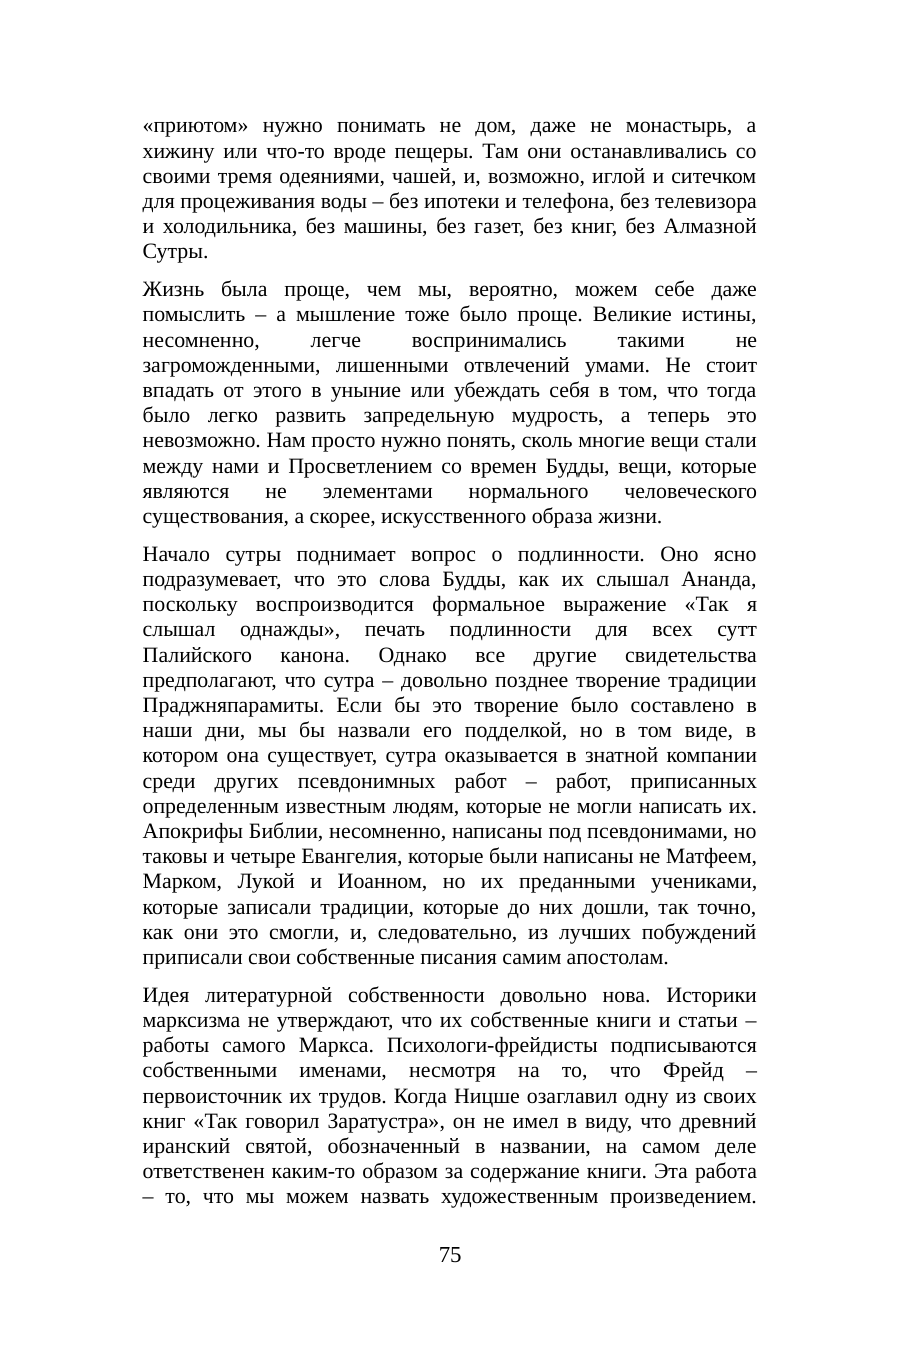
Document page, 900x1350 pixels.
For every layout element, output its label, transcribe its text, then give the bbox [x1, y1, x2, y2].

text Жизнь была проще, чем мы, вероятно, можем себе даже помыслить – а мышление тоже было проще. Великие истины, несомненно, легче воспринимались такими не загроможденными, лишенными отвлечений умами. Не стоит впадать от этого в уныние или убеждать себя в том, что тогда было легко развить запредельную мудрость, а теперь это невозможно. Нам просто нужно понять, сколь многие вещи стали между нами и Просветлением со времен Будды, вещи, которые являются не элементами нормального человеческого существования, а скорее, искусственного образа жизни. [142, 276, 757, 528]
text «приютом» нужно понимать не дом, даже не монастырь, а хижину или что-то вроде пещеры. Там они останавливались со своими тремя одеяниями, чашей, и, возможно, иглой и ситечком для процеживания воды – без ипотеки и телефона, без телевизора и холодильника, без машины, без газет, без книг, без Алмазной Сутры. [142, 112, 757, 264]
text Начало сутры поднимает вопрос о подлинности. Оно ясно подразумевает, что это слова Будды, как их слышал Ананда, поскольку воспроизводится формальное выражение «Так я слышал однажды», печать подлинности для всех сутт Палийского канона. Однако все другие свидетельства предполагают, что сутра – довольно позднее творение традиции Праджняпарамиты. Если бы это творение было составлено в наши дни, мы бы назвали его подделкой, но в том виде, в котором она существует, сутра оказывается в знатной компании среди других псевдонимных работ – работ, приписанных определенным известным людям, которые не могли написать их. Апокрифы Библии, несомненно, написаны под псевдонимами, но таковы и четыре Евангелия, которые были написаны не Матфеем, Марком, Лукой и Иоанном, но их преданными учениками, которые записали традиции, которые до них дошли, так точно, как они это смогли, и, следовательно, из лучших побуждений приписали свои собственные писания самим апостолам. [142, 541, 757, 969]
text Идея литературной собственности довольно нова. Историки марксизма не утверждают, что их собственные книги и статьи – работы самого Маркса. Психологи-фрейдисты подписываются собственными именами, несмотря на то, что Фрейд – первоисточник их трудов. Когда Ницше озаглавил одну из своих книг «Так говорил Заратустра», он не имел в виду, что древний иранский святой, обозначенный в названии, на самом деле ответственен каким-то образом за содержание книги. Эта работа – то, что мы можем назвать художественным произведением. [142, 982, 757, 1209]
